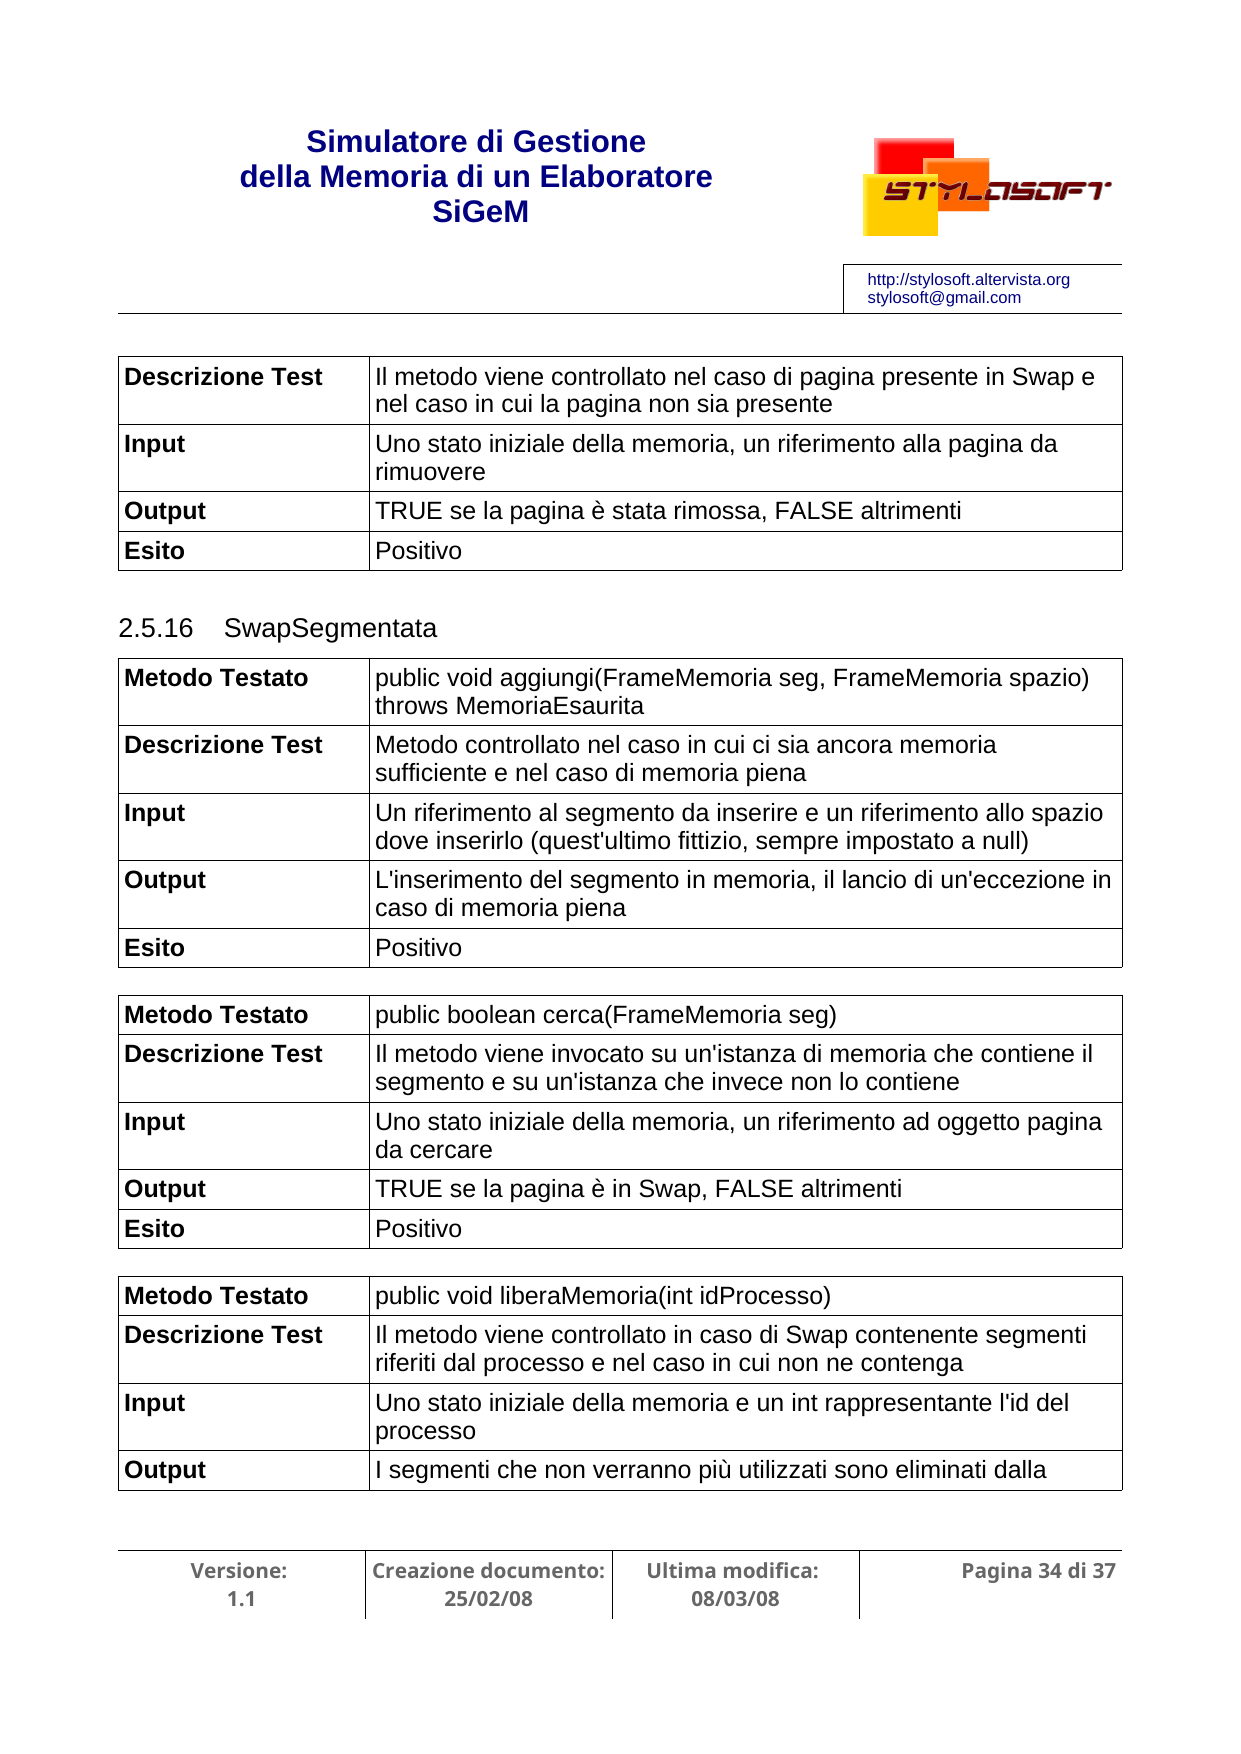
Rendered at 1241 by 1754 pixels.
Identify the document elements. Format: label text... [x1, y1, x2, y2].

table_cell Output [119, 861, 369, 927]
table_cell Positivo [370, 929, 1122, 967]
table_cell Il metodo viene invocato su un'istanza di memoria che contiene il segmento e su un'istanza che invece non lo contiene [370, 1035, 1122, 1102]
table_cell Output [119, 492, 369, 531]
table_cell Descrizione Test [119, 357, 369, 424]
table_cell Un riferimento al segmento da inserire e un riferimento allo spazio dove inserirlo (quest'ultimo fittizio, sempre impostato a null) [370, 794, 1122, 860]
table_cell Input [119, 1384, 369, 1450]
table_cell Descrizione Test [119, 1316, 369, 1383]
table_cell Input [119, 425, 369, 491]
table_header public void liberaMemoria(int idProcesso) [370, 1277, 1122, 1315]
table_cell Positivo [370, 1210, 1122, 1248]
table_cell Esito [119, 1210, 369, 1248]
table_cell Uno stato iniziale della memoria, un riferimento alla pagina da rimuovere [370, 425, 1122, 491]
table_cell Metodo controllato nel caso in cui ci sia ancora memoria sufficiente e nel caso di memoria piena [370, 726, 1122, 793]
table_cell Esito [119, 929, 369, 967]
table_cell Output [119, 1451, 369, 1489]
table_header public void aggiungi(FrameMemoria seg, FrameMemoria spazio) throws MemoriaEsaurita [370, 659, 1122, 725]
table_cell Descrizione Test [119, 726, 369, 793]
table_cell TRUE se la pagina è stata rimossa, FALSE altrimenti [370, 492, 1122, 531]
table_cell Input [119, 794, 369, 860]
picture [848, 123, 1117, 247]
table_cell Il metodo viene controllato in caso di Swap contenente segmenti riferiti dal processo e nel caso in cui non ne contenga [370, 1316, 1122, 1383]
table_cell Uno stato iniziale della memoria e un int rappresentante l'id del processo [370, 1384, 1122, 1450]
table_cell L'inserimento del segmento in memoria, il lancio di un'eccezione in caso di memoria piena [370, 861, 1122, 927]
table_cell Input [119, 1103, 369, 1169]
table_cell I segmenti che non verranno più utilizzati sono eliminati dalla [370, 1451, 1122, 1489]
table_cell Esito [119, 532, 369, 570]
table_cell TRUE se la pagina è in Swap, FALSE altrimenti [370, 1170, 1122, 1208]
table_cell Descrizione Test [119, 1035, 369, 1102]
table_header Metodo Testato [119, 1277, 369, 1315]
table_header Metodo Testato [119, 659, 369, 725]
table_cell Positivo [370, 532, 1122, 570]
table_cell Output [119, 1170, 369, 1208]
table_header Metodo Testato [119, 996, 369, 1034]
subtitle SwapSegmentata [118, 613, 1122, 643]
table_header public boolean cerca(FrameMemoria seg) [370, 996, 1122, 1034]
table_cell Il metodo viene controllato nel caso di pagina presente in Swap e nel caso in cui la pagina non sia presente [370, 357, 1122, 424]
table_cell Uno stato iniziale della memoria, un riferimento ad oggetto pagina da cercare [370, 1103, 1122, 1169]
